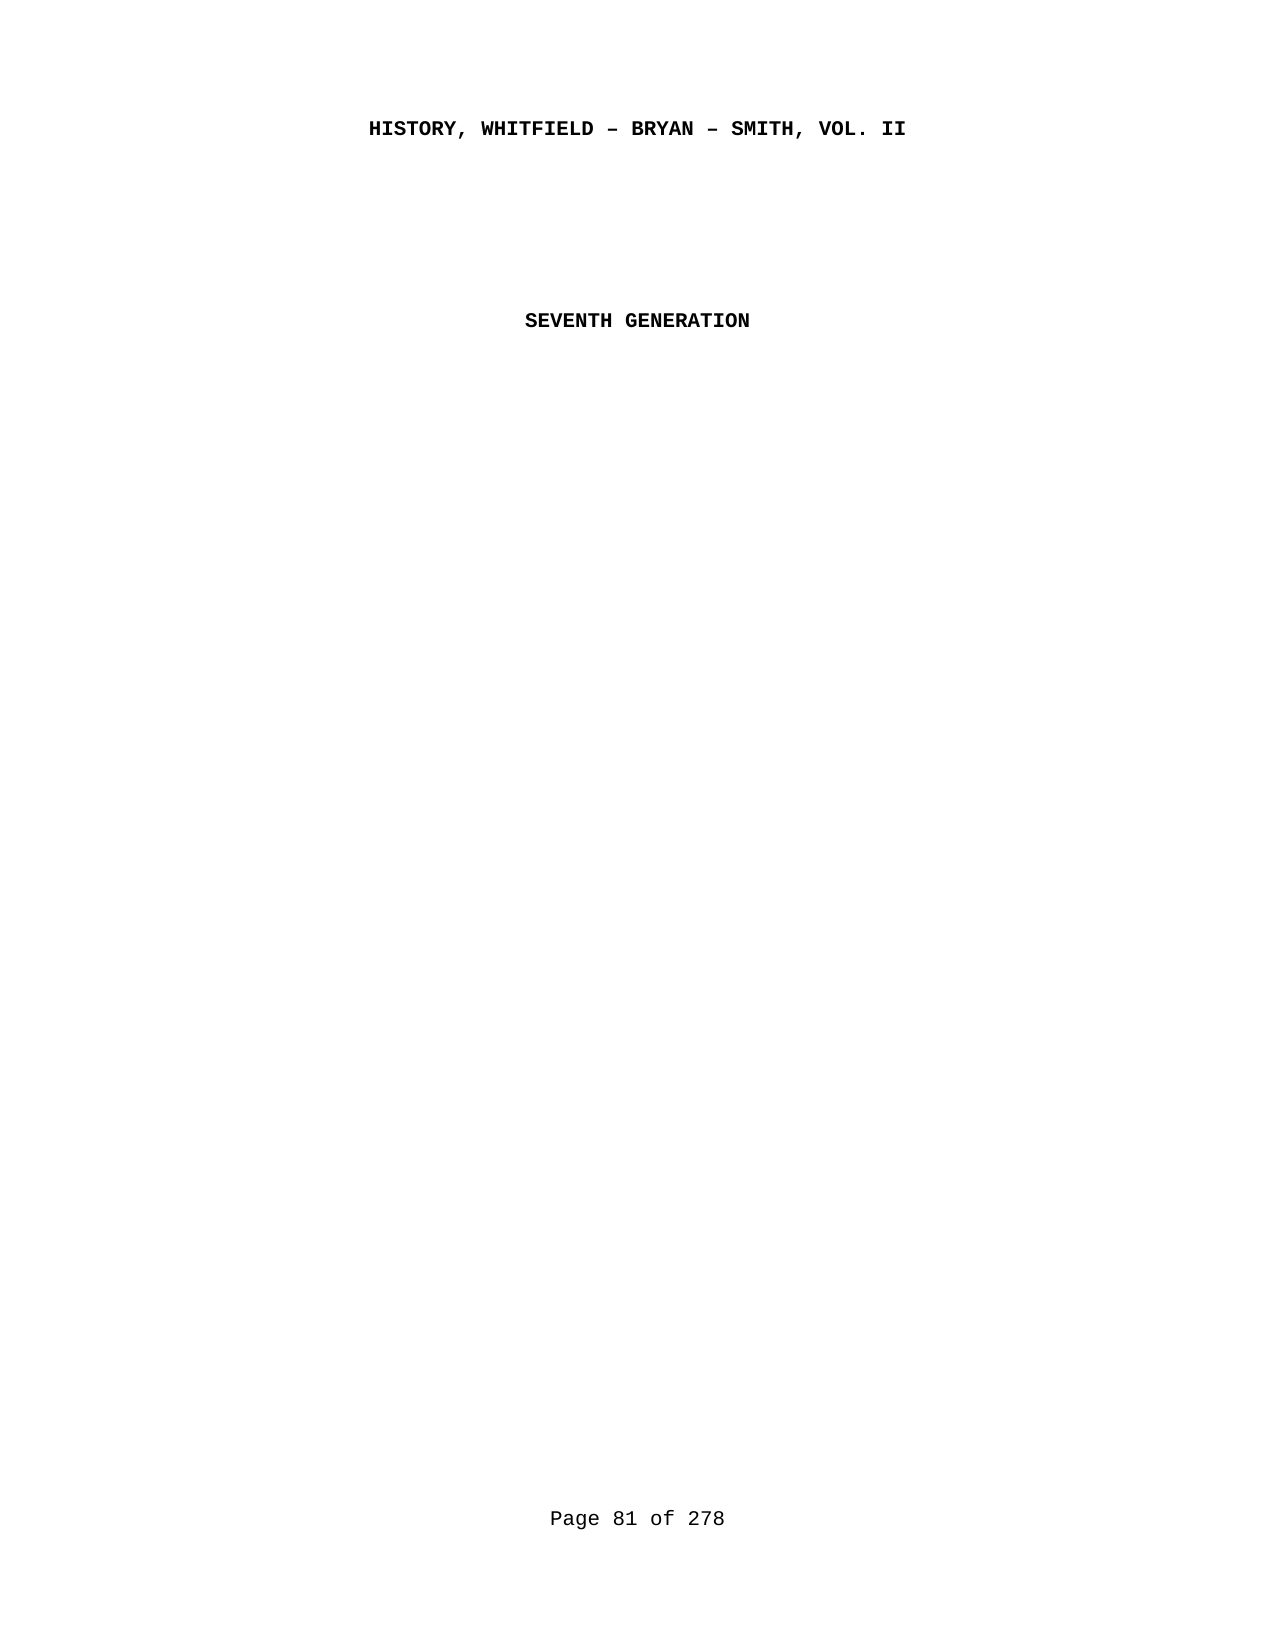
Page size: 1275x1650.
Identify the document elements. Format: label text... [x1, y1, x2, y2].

subtitle SEVENTH GENERATION [118, 310, 1157, 334]
